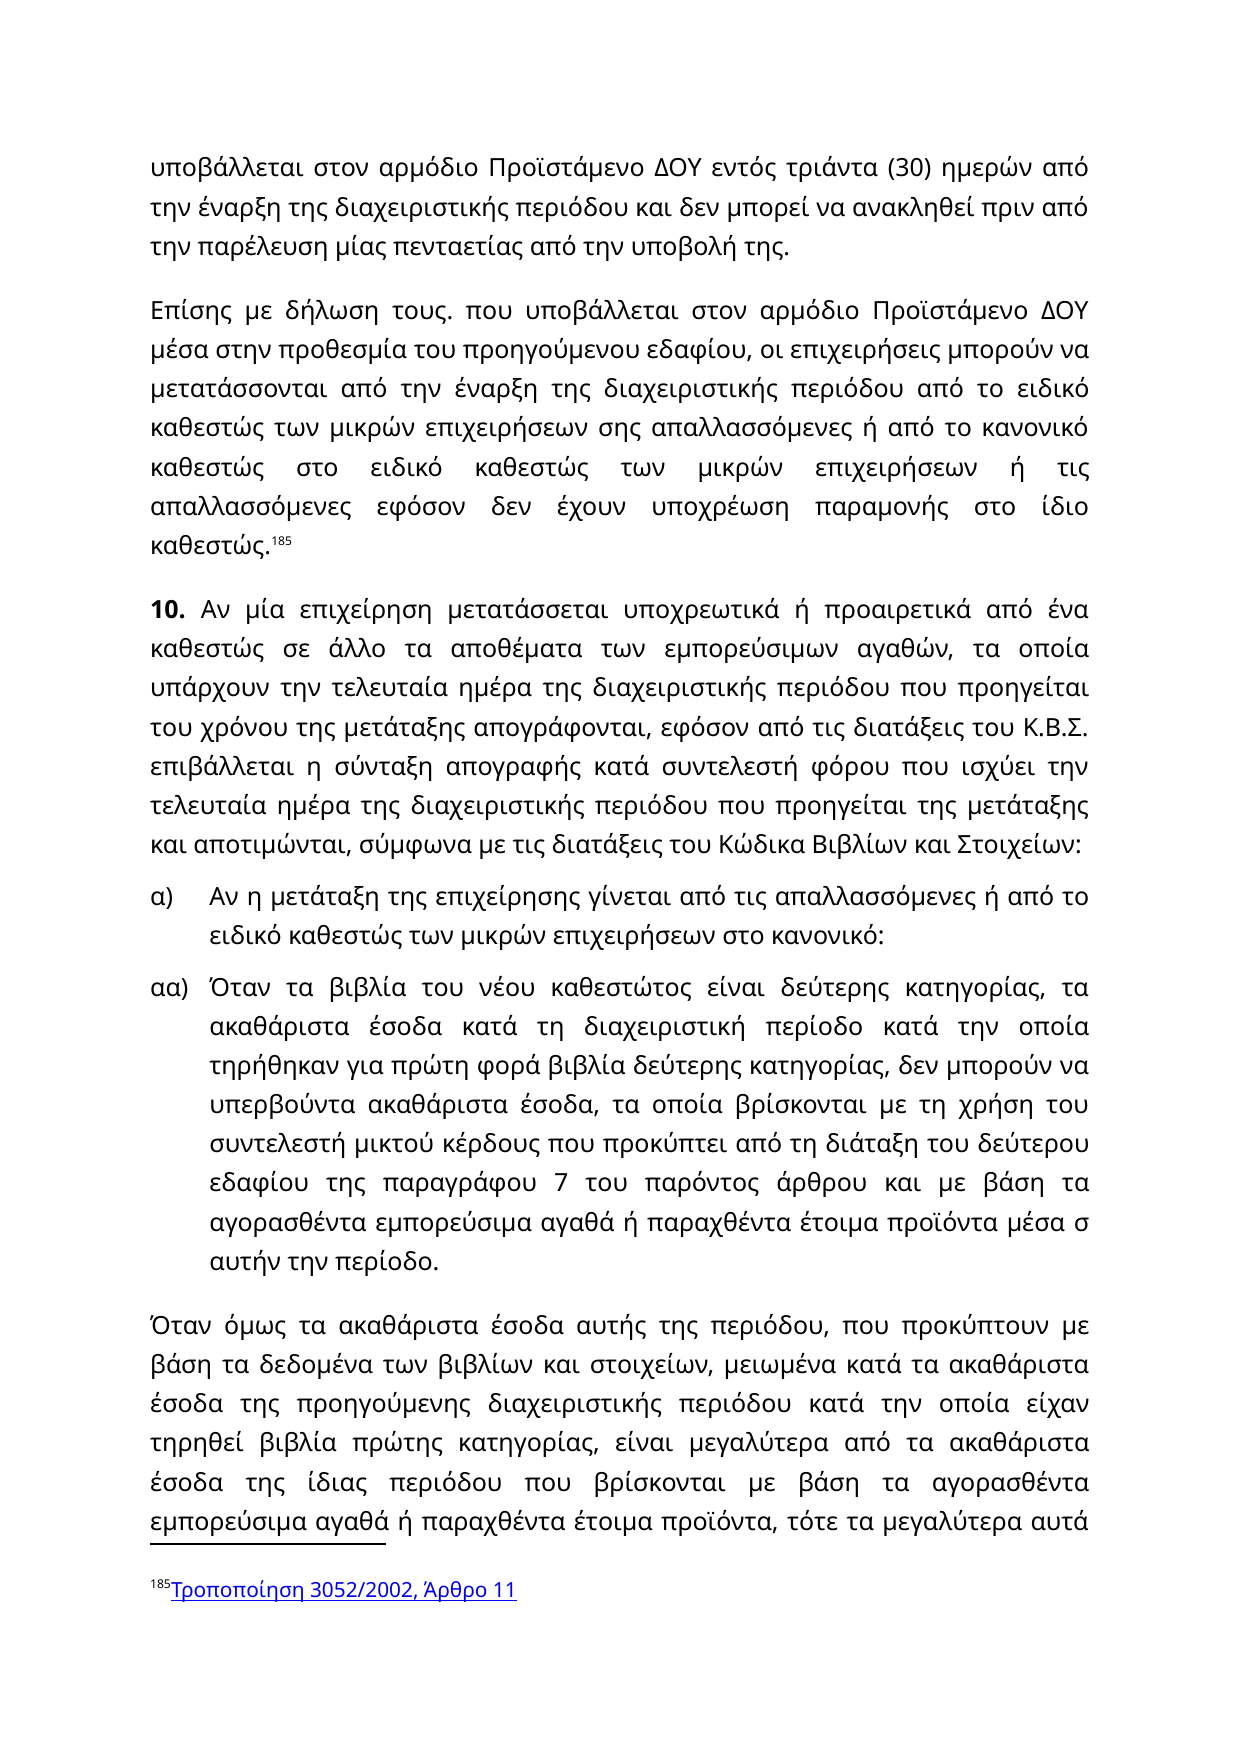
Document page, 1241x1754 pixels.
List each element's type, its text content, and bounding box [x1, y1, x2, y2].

text Επίσης με δήλωση τους. που υποβάλλεται στον αρμόδιο Προϊστάμενο ΔΟΥ μέσα στην προθεσμία του προηγούμενου εδαφίου, οι επιχειρήσεις μπορούν να μετατάσσονται από την έναρξη της διαχειριστικής περιόδου από το ειδικό καθεστώς των μικρών επιχειρήσεων σης απαλλασσόμενες ή από το κανονικό καθεστώς στο ειδικό καθεστώς των μικρών επιχειρήσεων ή τις απαλλασσόμενες εφόσον δεν έχουν υποχρέωση παραμονής στο ίδιο καθεστώς. [150, 292, 1090, 562]
list α) Αν η μετάταξη της επιχείρησης γίνεται από τις απαλλασσόμενες ή από το ειδικό καθεστώς των μικρών επιχειρήσεων στο κανονικό: [150, 878, 1090, 952]
list αα) Όταν τα βιβλία του νέου καθεστώτος είναι δεύτερης κατηγορίας, τα ακαθάριστα έσοδα κατά τη διαχειριστική περίοδο κατά την οποία τηρήθηκαν για πρώτη φορά βιβλία δεύτερης κατηγορίας, δεν μπορούν να υπερβούντα ακαθάριστα έσοδα, τα οποία βρίσκονται με τη χρήση του συντελεστή μικτού κέρδους που προκύπτει από τη διάταξη του δεύτερου εδαφίου της παραγράφου 7 του παρόντος άρθρου και με βάση τα αγορασθέντα εμπορεύσιμα αγαθά ή παραχθέντα έτοιμα προϊόντα μέσα σ αυτήν την περίοδο. [150, 969, 1090, 1277]
text 10. Αν μία επιχείρηση μετατάσσεται υποχρεωτικά ή προαιρετικά από ένα καθεστώς σε άλλο τα αποθέματα των εμπορεύσιμων αγαθών, τα οποία υπάρχουν την τελευταία ημέρα της διαχειριστικής περιόδου που προηγείται του χρόνου της μετάταξης απογράφονται, εφόσον από τις διατάξεις του Κ.Β.Σ. επιβάλλεται η σύνταξη απογραφής κατά συντελεστή φόρου που ισχύει την τελευταία ημέρα της διαχειριστικής περιόδου που προηγείται της μετάταξης και αποτιμώνται, σύμφωνα με τις διατάξεις του Κώδικα Βιβλίων και Στοιχείων: [150, 592, 1090, 861]
text Τροποποίηση 3052/2002, Άρθρο 11 [150, 1576, 1090, 1604]
text υποβάλλεται στον αρμόδιο Προϊστάμενο ΔΟΥ εντός τριάντα (30) ημερών από την έναρξη της διαχειριστικής περιόδου και δεν μπορεί να ανακληθεί πριν από την παρέλευση μίας πενταετίας από την υποβολή της. [150, 150, 1090, 262]
text Όταν όμως τα ακαθάριστα έσοδα αυτής της περιόδου, που προκύπτουν με βάση τα δεδομένα των βιβλίων και στοιχείων, μειωμένα κατά τα ακαθάριστα έσοδα της προηγούμενης διαχειριστικής περιόδου κατά την οποία είχαν τηρηθεί βιβλία πρώτης κατηγορίας, είναι μεγαλύτερα από τα ακαθάριστα έσοδα της ίδιας περιόδου που βρίσκονται με βάση τα αγορασθέντα εμπορεύσιμα αγαθά ή παραχθέντα έτοιμα προϊόντα, τότε τα μεγαλύτερα αυτά [150, 1307, 1090, 1537]
